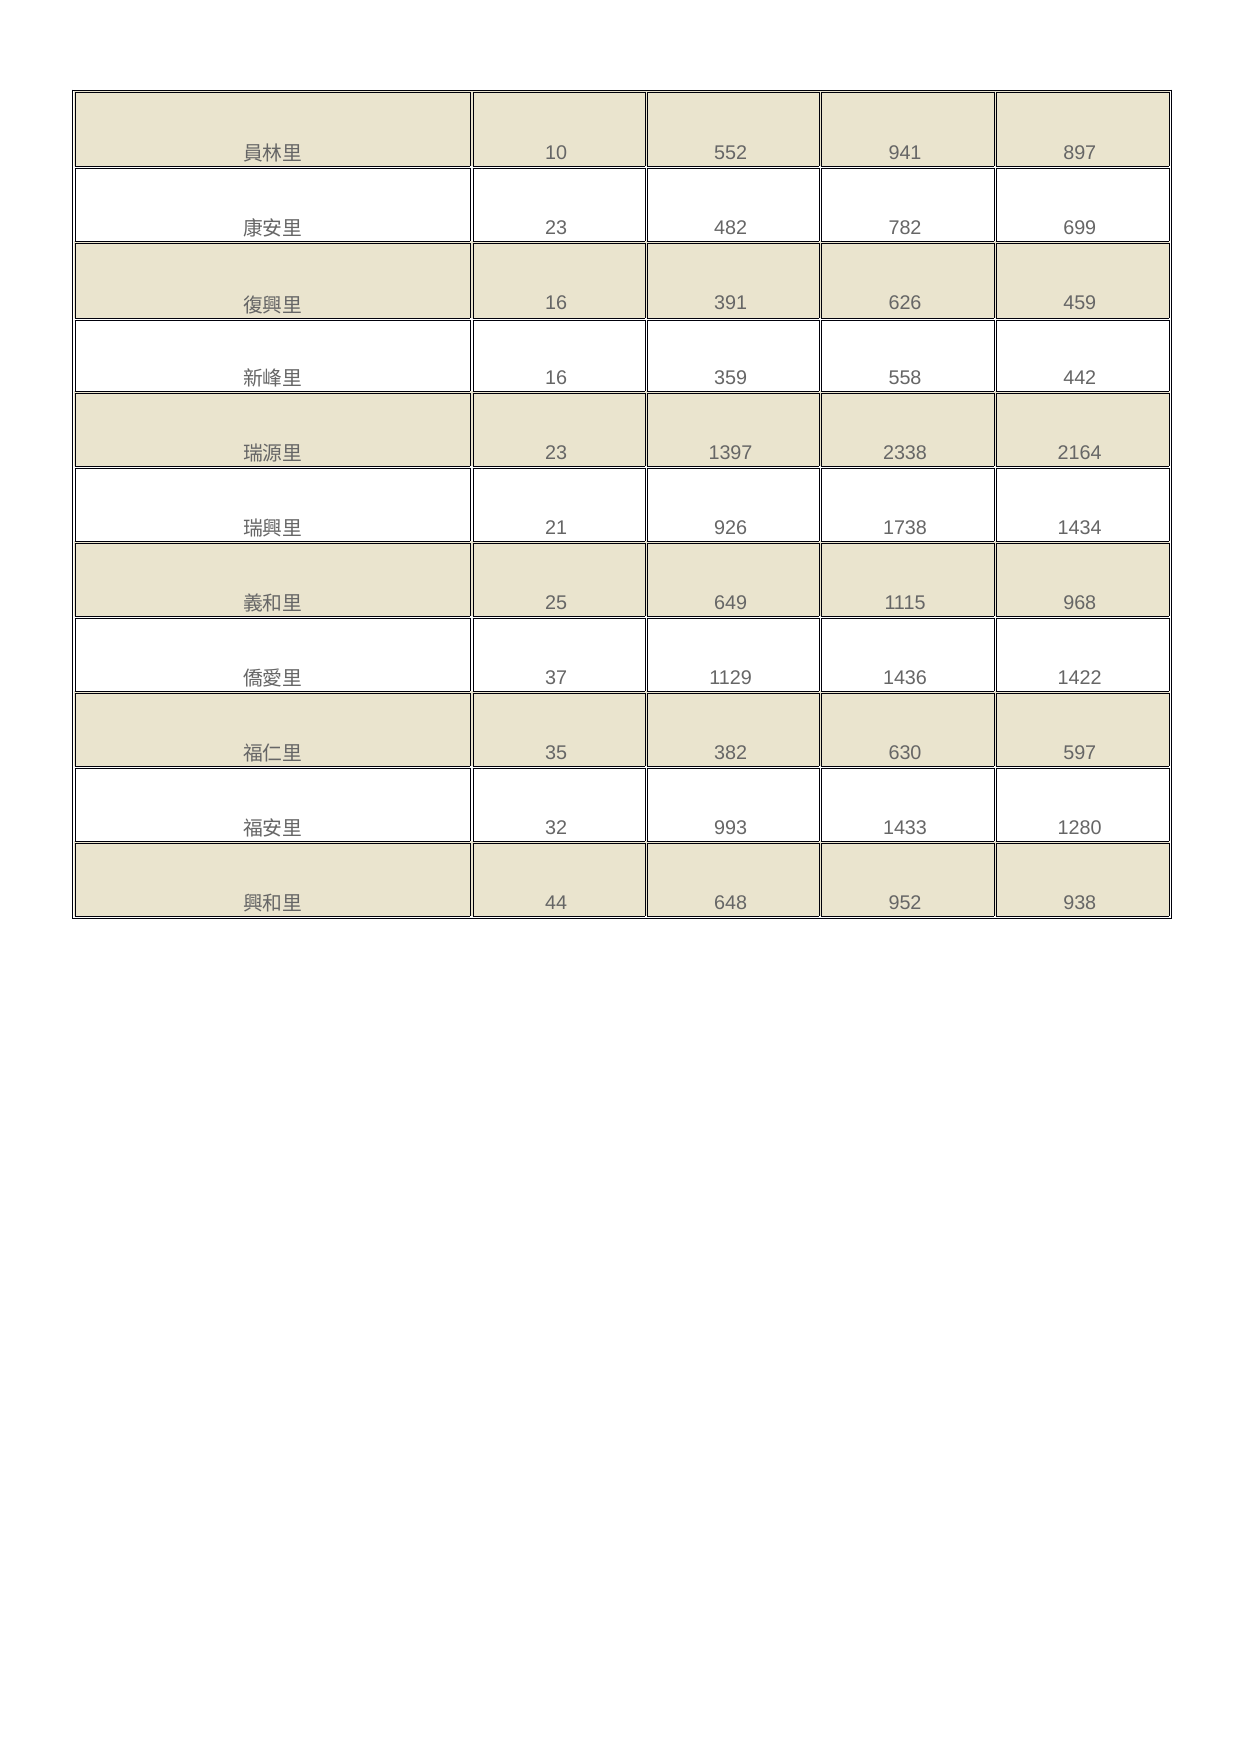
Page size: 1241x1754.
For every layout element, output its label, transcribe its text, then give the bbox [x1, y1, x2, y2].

table_cell 1434 [997, 469, 1169, 541]
table_cell 瑞源里 [76, 394, 470, 466]
table_cell 993 [648, 769, 819, 841]
table_cell 復興里 [76, 244, 470, 318]
table_cell 32 [474, 769, 645, 841]
table_cell 35 [474, 694, 645, 766]
table_cell 23 [474, 394, 645, 466]
table_cell 康安里 [76, 169, 470, 241]
table_cell 10 [474, 93, 645, 166]
table_cell 21 [474, 469, 645, 541]
table_cell 義和里 [76, 544, 470, 616]
table_cell 福仁里 [76, 694, 470, 766]
table_cell 630 [822, 694, 994, 766]
table_cell 1115 [822, 544, 994, 616]
table_cell 員林里 [76, 93, 470, 166]
table_cell 926 [648, 469, 819, 541]
table_cell 1738 [822, 469, 994, 541]
table_cell 897 [997, 93, 1169, 166]
table_cell 482 [648, 169, 819, 241]
table_cell 福安里 [76, 769, 470, 841]
table_cell 597 [997, 694, 1169, 766]
table_cell 新峰里 [76, 321, 470, 391]
table_cell 459 [997, 244, 1169, 318]
table_cell 941 [822, 93, 994, 166]
table_cell 1422 [997, 619, 1169, 691]
table_cell 1436 [822, 619, 994, 691]
table_cell 僑愛里 [76, 619, 470, 691]
table_cell 558 [822, 321, 994, 391]
table_cell 37 [474, 619, 645, 691]
table_cell 782 [822, 169, 994, 241]
table_cell 699 [997, 169, 1169, 241]
table_cell 938 [997, 844, 1169, 916]
table_cell 1397 [648, 394, 819, 466]
table_cell 552 [648, 93, 819, 166]
table_cell 626 [822, 244, 994, 318]
table_cell 968 [997, 544, 1169, 616]
table_cell 16 [474, 321, 645, 391]
table_cell 瑞興里 [76, 469, 470, 541]
table_cell 16 [474, 244, 645, 318]
table_cell 23 [474, 169, 645, 241]
table_cell 391 [648, 244, 819, 318]
table_cell 952 [822, 844, 994, 916]
table_cell 648 [648, 844, 819, 916]
table_cell 442 [997, 321, 1169, 391]
table_cell 359 [648, 321, 819, 391]
table_cell 興和里 [76, 844, 470, 916]
table_cell 25 [474, 544, 645, 616]
table_cell 2164 [997, 394, 1169, 466]
table_cell 2338 [822, 394, 994, 466]
table_cell 1280 [997, 769, 1169, 841]
table_cell 1129 [648, 619, 819, 691]
table_cell 44 [474, 844, 645, 916]
table_cell 1433 [822, 769, 994, 841]
table_cell 382 [648, 694, 819, 766]
table_cell 649 [648, 544, 819, 616]
